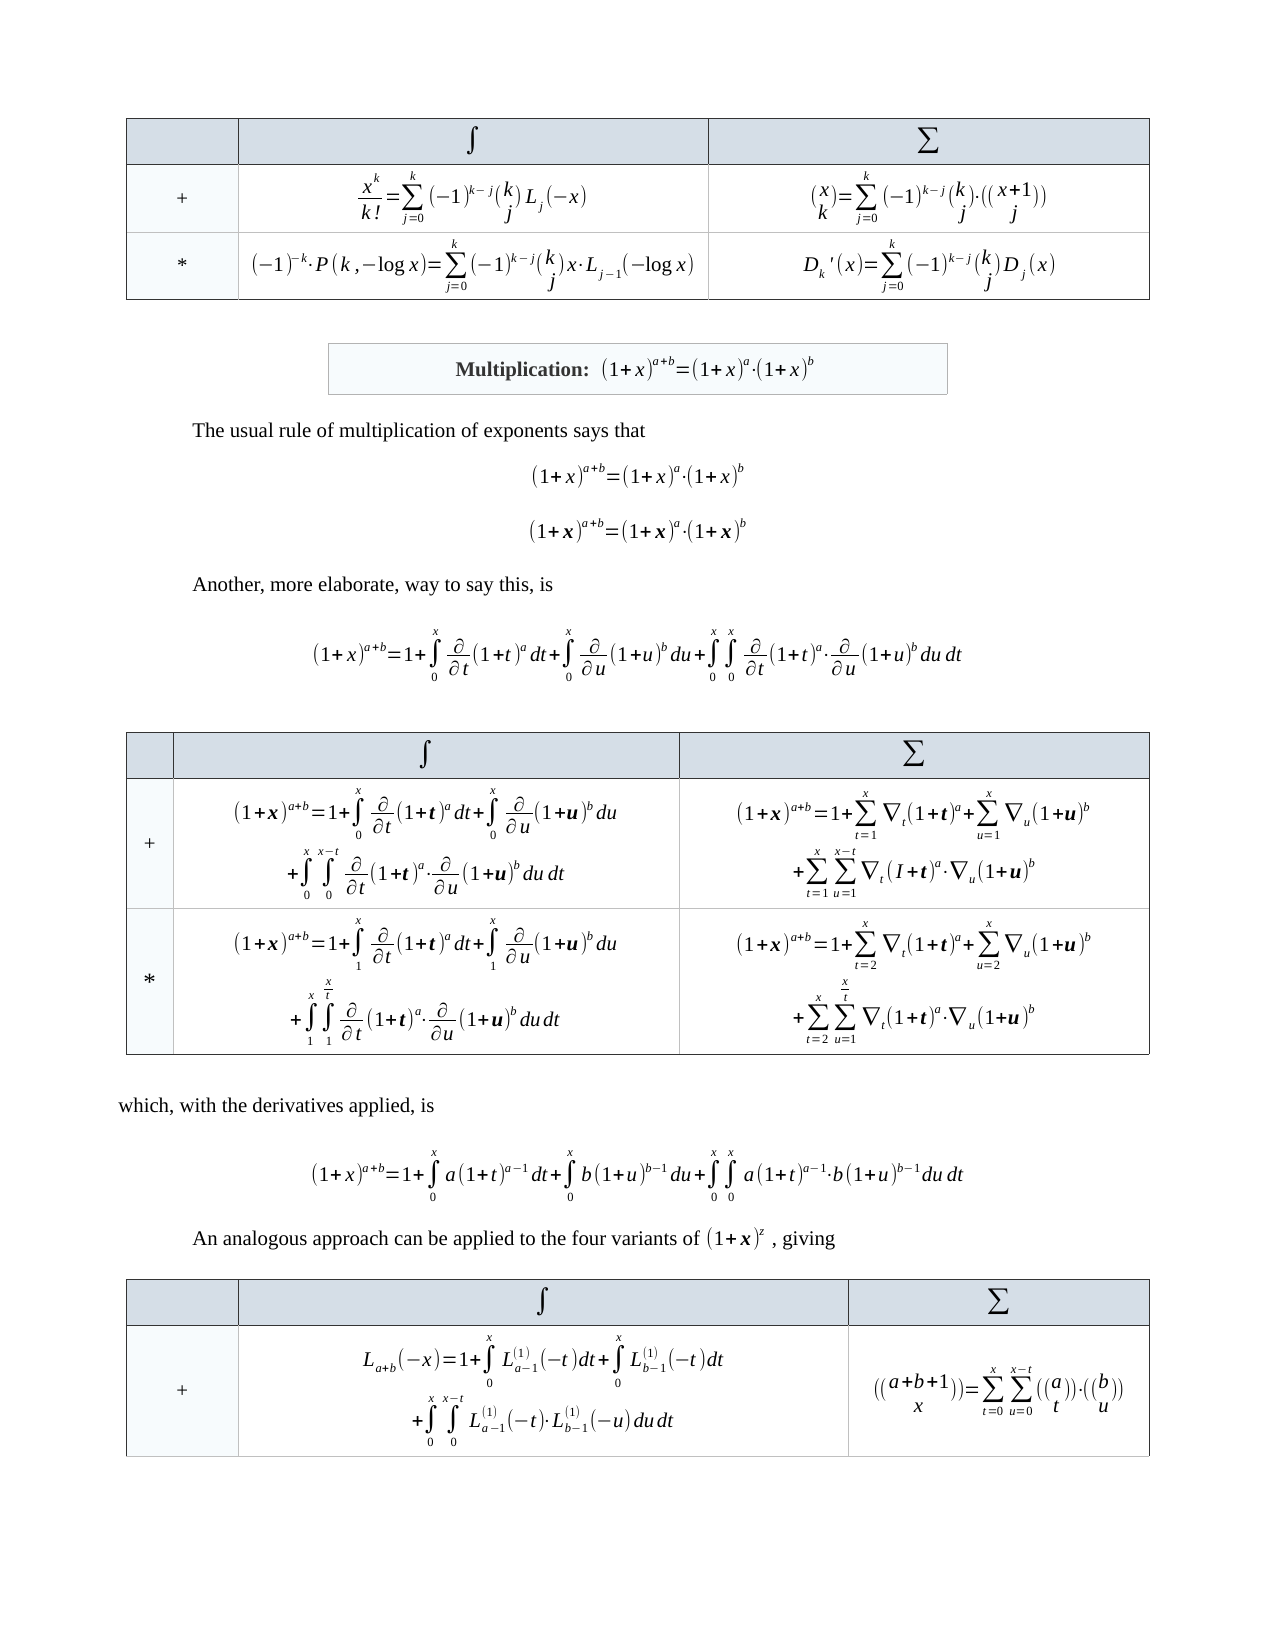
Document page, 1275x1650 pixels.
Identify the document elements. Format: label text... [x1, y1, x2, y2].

table_header [127, 119, 238, 164]
table_header [239, 1280, 848, 1325]
table_header [680, 733, 1149, 778]
table_cell + [127, 1326, 238, 1456]
text Another, more elaborate, way to say this, is [118, 572, 1157, 596]
text An analogous approach can be applied to the four variants of, giving [118, 1224, 1157, 1251]
table_cell [849, 1326, 1149, 1456]
table_cell [239, 1326, 848, 1456]
table_header [709, 119, 1149, 164]
table_cell [709, 165, 1149, 232]
table_cell [239, 233, 708, 299]
text which, with the derivatives applied, is [118, 1093, 1157, 1117]
table_header [849, 1280, 1149, 1325]
table_header [127, 1280, 238, 1325]
table_cell [680, 779, 1149, 908]
table_cell * [127, 233, 238, 299]
table_header [239, 119, 708, 164]
table_cell [174, 909, 679, 1054]
table_cell [709, 233, 1149, 299]
table_cell + [127, 779, 173, 908]
table_cell [174, 779, 679, 908]
table_cell * [127, 909, 173, 1054]
text The usual rule of multiplication of exponents says that [118, 418, 1157, 442]
table_cell [239, 165, 708, 232]
table_header [174, 733, 679, 778]
table_cell + [127, 165, 238, 232]
table_header [127, 733, 173, 778]
text Multiplication: [329, 344, 947, 394]
table_cell [680, 909, 1149, 1054]
